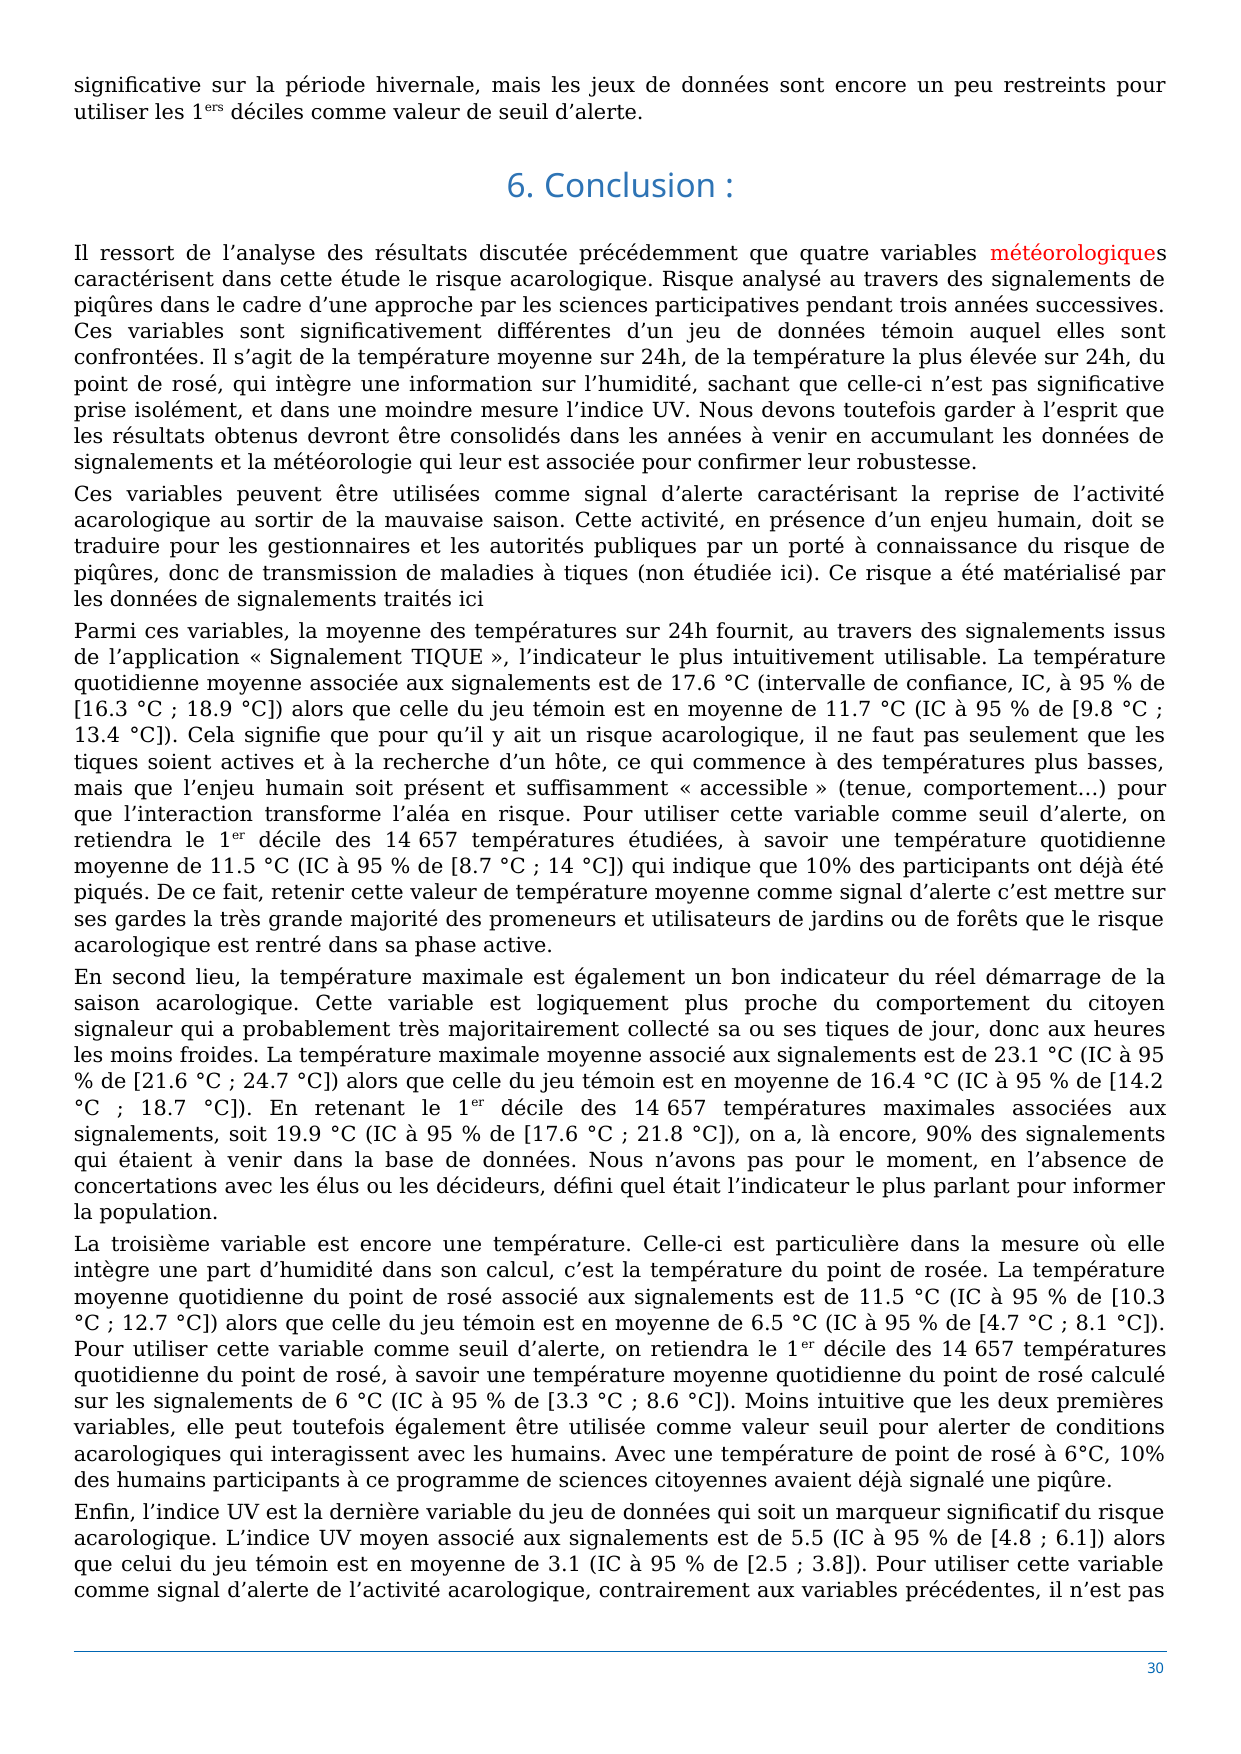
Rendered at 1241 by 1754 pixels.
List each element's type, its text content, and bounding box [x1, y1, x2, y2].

text Enfin, l’indice UV est la dernière variable du jeu de données qui soit un marqueur significatif du risque acarologique. L’indice UV moyen associé aux signalements est de 5.5 (IC à 95 % de [4.8 ; 6.1]) alors que celui du jeu témoin est en moyenne de 3.1 (IC à 95 % de [2.5 ; 3.8]). Pour utiliser cette variable comme signal d’alerte de l’activité acarologique, contrairement aux variables précédentes, il n’est pas [73, 1500, 1167, 1603]
text La troisième variable est encore une température. Celle-ci est particulière dans la mesure où elle intègre une part d’humidité dans son calcul, c’est la température du point de rosée. La température moyenne quotidienne du point de rosé associé aux signalements est de 11.5 °C (IC à 95 % de [10.3 °C ; 12.7 °C]) alors que celle du jeu témoin est en moyenne de 6.5 °C (IC à 95 % de [4.7 °C ; 8.1 °C]). Pour utiliser cette variable comme seuil d’alerte, on retiendra le 1er décile des 14 657 températures quotidienne du point de rosé, à savoir une température moyenne quotidienne du point de rosé calculé sur les signalements de 6 °C (IC à 95 % de [3.3 °C ; 8.6 °C]). Moins intuitive que les deux premières variables, elle peut toutefois également être utilisée comme valeur seuil pour alerter de conditions acarologiques qui interagissent avec les humains. Avec une température de point de rosé à 6°C, 10% des humains participants à ce programme de sciences citoyennes avaient déjà signalé une piqûre. [73, 1232, 1167, 1492]
text Ces variables peuvent être utilisées comme signal d’alerte caractérisant la reprise de l’activité acarologique au sortir de la mauvaise saison. Cette activité, en présence d’un enjeu humain, doit se traduire pour les gestionnaires et les autorités publiques par un porté à connaissance du risque de piqûres, donc de transmission de maladies à tiques (non étudiée ici). Ce risque a été matérialisé par les données de signalements traités ici [73, 482, 1167, 611]
text significative sur la période hivernale, mais les jeux de données sont encore un peu restreints pour utiliser les 1ers déciles comme valeur de seuil d’alerte. [73, 73, 1167, 124]
text En second lieu, la température maximale est également un bon indicateur du réel démarrage de la saison acarologique. Cette variable est logiquement plus proche du comportement du citoyen signaleur qui a probablement très majoritairement collecté sa ou ses tiques de jour, donc aux heures les moins froides. La température maximale moyenne associé aux signalements est de 23.1 °C (IC à 95 % de [21.6 °C ; 24.7 °C]) alors que celle du jeu témoin est en moyenne de 16.4 °C (IC à 95 % de [14.2 °C ; 18.7 °C]). En retenant le 1er décile des 14 657 températures maximales associées aux signalements, soit 19.9 °C (IC à 95 % de [17.6 °C ; 21.8 °C]), on a, là encore, 90% des signalements qui étaient à venir dans la base de données. Nous n’avons pas pour le moment, en l’absence de concertations avec les élus ou les décideurs, défini quel était l’indicateur le plus parlant pour informer la population. [73, 965, 1167, 1224]
subtitle Conclusion : [73, 162, 1167, 207]
text Parmi ces variables, la moyenne des températures sur 24h fournit, au travers des signalements issus de l’application « Signalement TIQUE », l’indicateur le plus intuitivement utilisable. La température quotidienne moyenne associée aux signalements est de 17.6 °C (intervalle de confiance, IC, à 95 % de [16.3 °C ; 18.9 °C]) alors que celle du jeu témoin est en moyenne de 11.7 °C (IC à 95 % de [9.8 °C ; 13.4 °C]). Cela signifie que pour qu’il y ait un risque acarologique, il ne faut pas seulement que les tiques soient actives et à la recherche d’un hôte, ce qui commence à des températures plus basses, mais que l’enjeu humain soit présent et suffisamment « accessible » (tenue, comportement…) pour que l’interaction transforme l’aléa en risque. Pour utiliser cette variable comme seuil d’alerte, on retiendra le 1er décile des 14 657 températures étudiées, à savoir une température quotidienne moyenne de 11.5 °C (IC à 95 % de [8.7 °C ; 14 °C]) qui indique que 10% des participants ont déjà été piqués. De ce fait, retenir cette valeur de température moyenne comme signal d’alerte c’est mettre sur ses gardes la très grande majorité des promeneurs et utilisateurs de jardins ou de forêts que le risque acarologique est rentré dans sa phase active. [73, 619, 1167, 957]
text Il ressort de l’analyse des résultats discutée précédemment que quatre variables météorologiques caractérisent dans cette étude le risque acarologique. Risque analysé au travers des signalements de piqûres dans le cadre d’une approche par les sciences participatives pendant trois années successives. Ces variables sont significativement différentes d’un jeu de données témoin auquel elles sont confrontées. Il s’agit de la température moyenne sur 24h, de la température la plus élevée sur 24h, du point de rosé, qui intègre une information sur l’humidité, sachant que celle-ci n’est pas significative prise isolément, et dans une moindre mesure l’indice UV. Nous devons toutefois garder à l’esprit que les résultats obtenus devront être consolidés dans les années à venir en accumulant les données de signalements et la météorologie qui leur est associée pour confirmer leur robustesse. [73, 241, 1167, 474]
